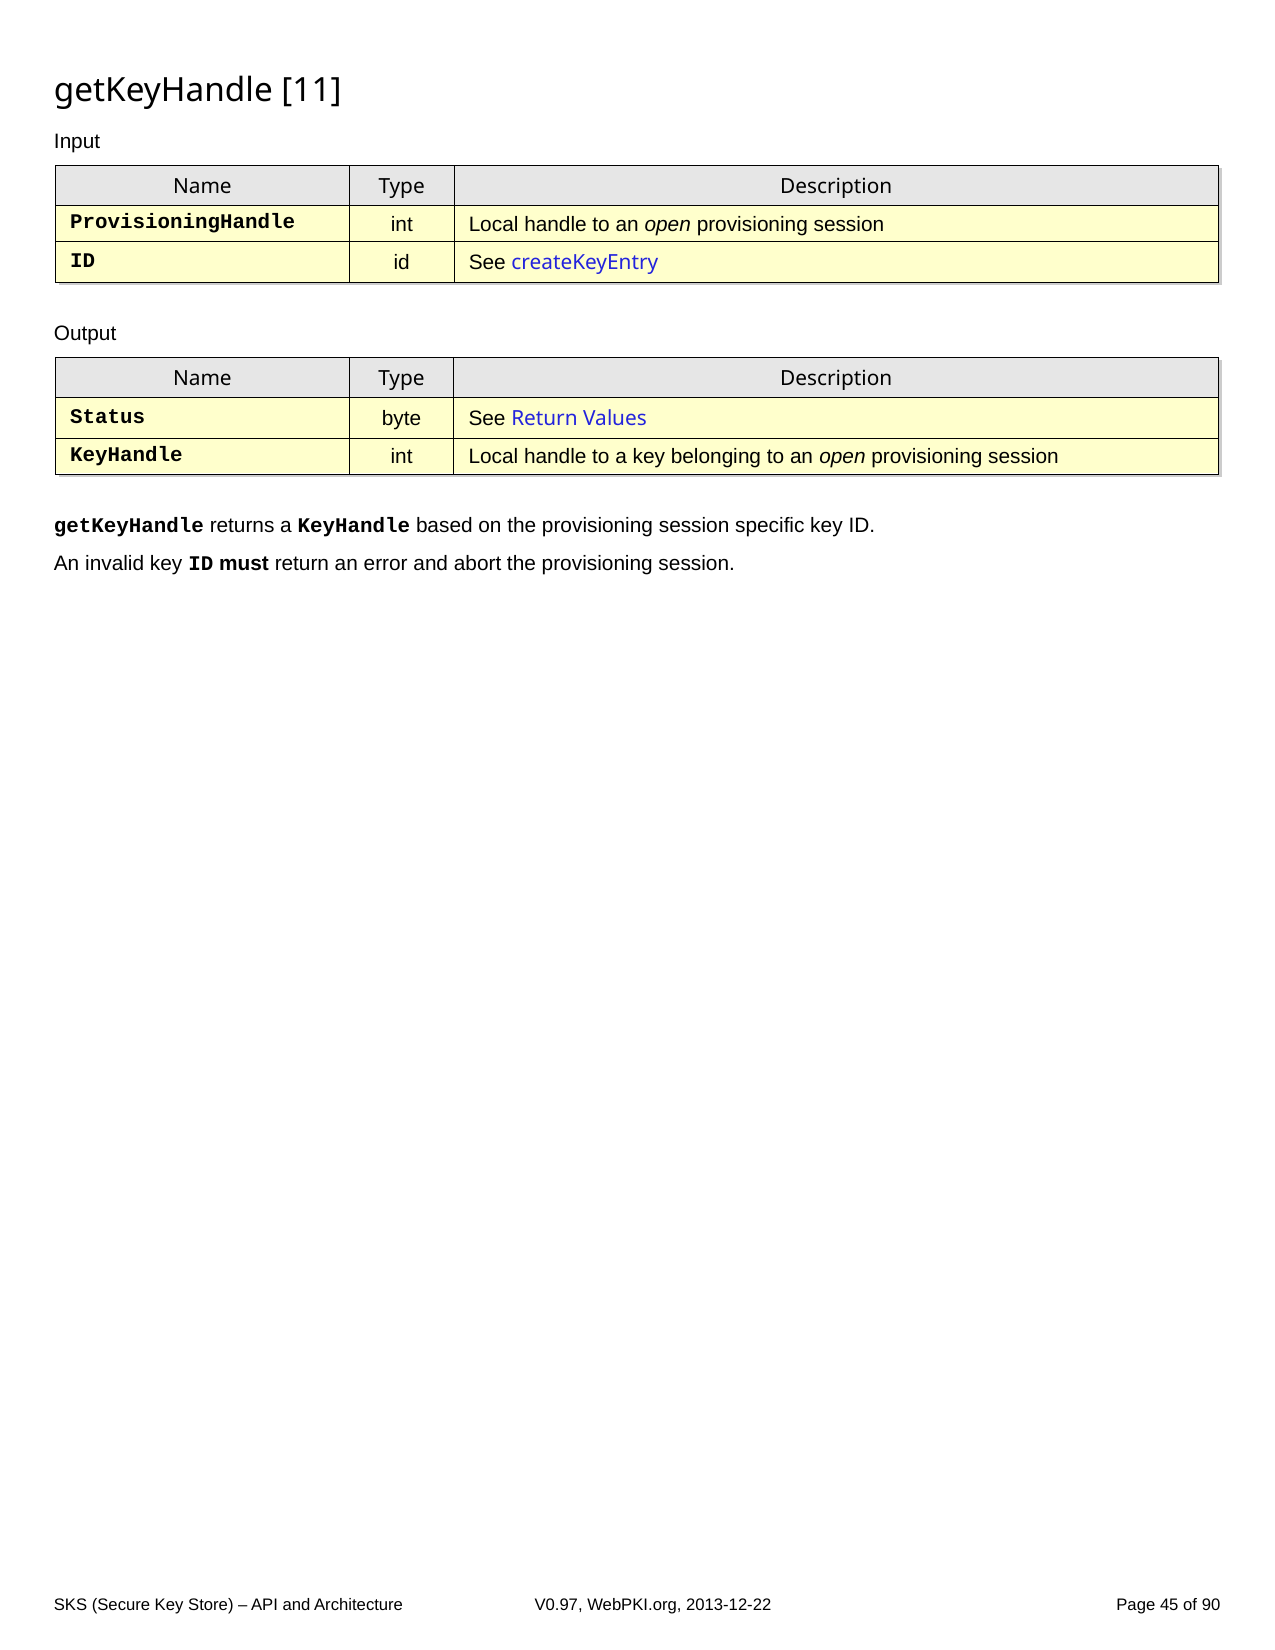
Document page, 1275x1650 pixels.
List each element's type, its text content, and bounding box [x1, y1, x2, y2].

text An invalid key ID must return an error and abort the provisioning session. [54, 551, 1221, 576]
table_cell int [350, 439, 453, 473]
table_cell ID [56, 242, 349, 282]
table_cell Status [56, 398, 349, 438]
table_cell Local handle to a key belonging to an open provisioning session [454, 439, 1218, 473]
text getKeyHandle returns a KeyHandle based on the provisioning session specific key ID. [54, 513, 1221, 539]
table_cell id [350, 242, 454, 282]
table_cell See createKeyEntry [455, 242, 1218, 282]
table_header Type [350, 358, 453, 397]
table_header Description [454, 358, 1218, 397]
text Input [54, 129, 1221, 153]
table_cell KeyHandle [56, 439, 349, 473]
table_cell int [350, 206, 454, 241]
table_cell ProvisioningHandle [56, 206, 349, 241]
table_header Name [56, 166, 349, 205]
table_header Description [455, 166, 1218, 205]
table_cell byte [350, 398, 453, 438]
table_cell See Return Values [454, 398, 1218, 438]
text Output [54, 321, 1221, 345]
table_cell Local handle to an open provisioning session [455, 206, 1218, 241]
table_header Type [350, 166, 454, 205]
table_header Name [56, 358, 349, 397]
subtitle getKeyHandle [11] [54, 66, 1221, 111]
